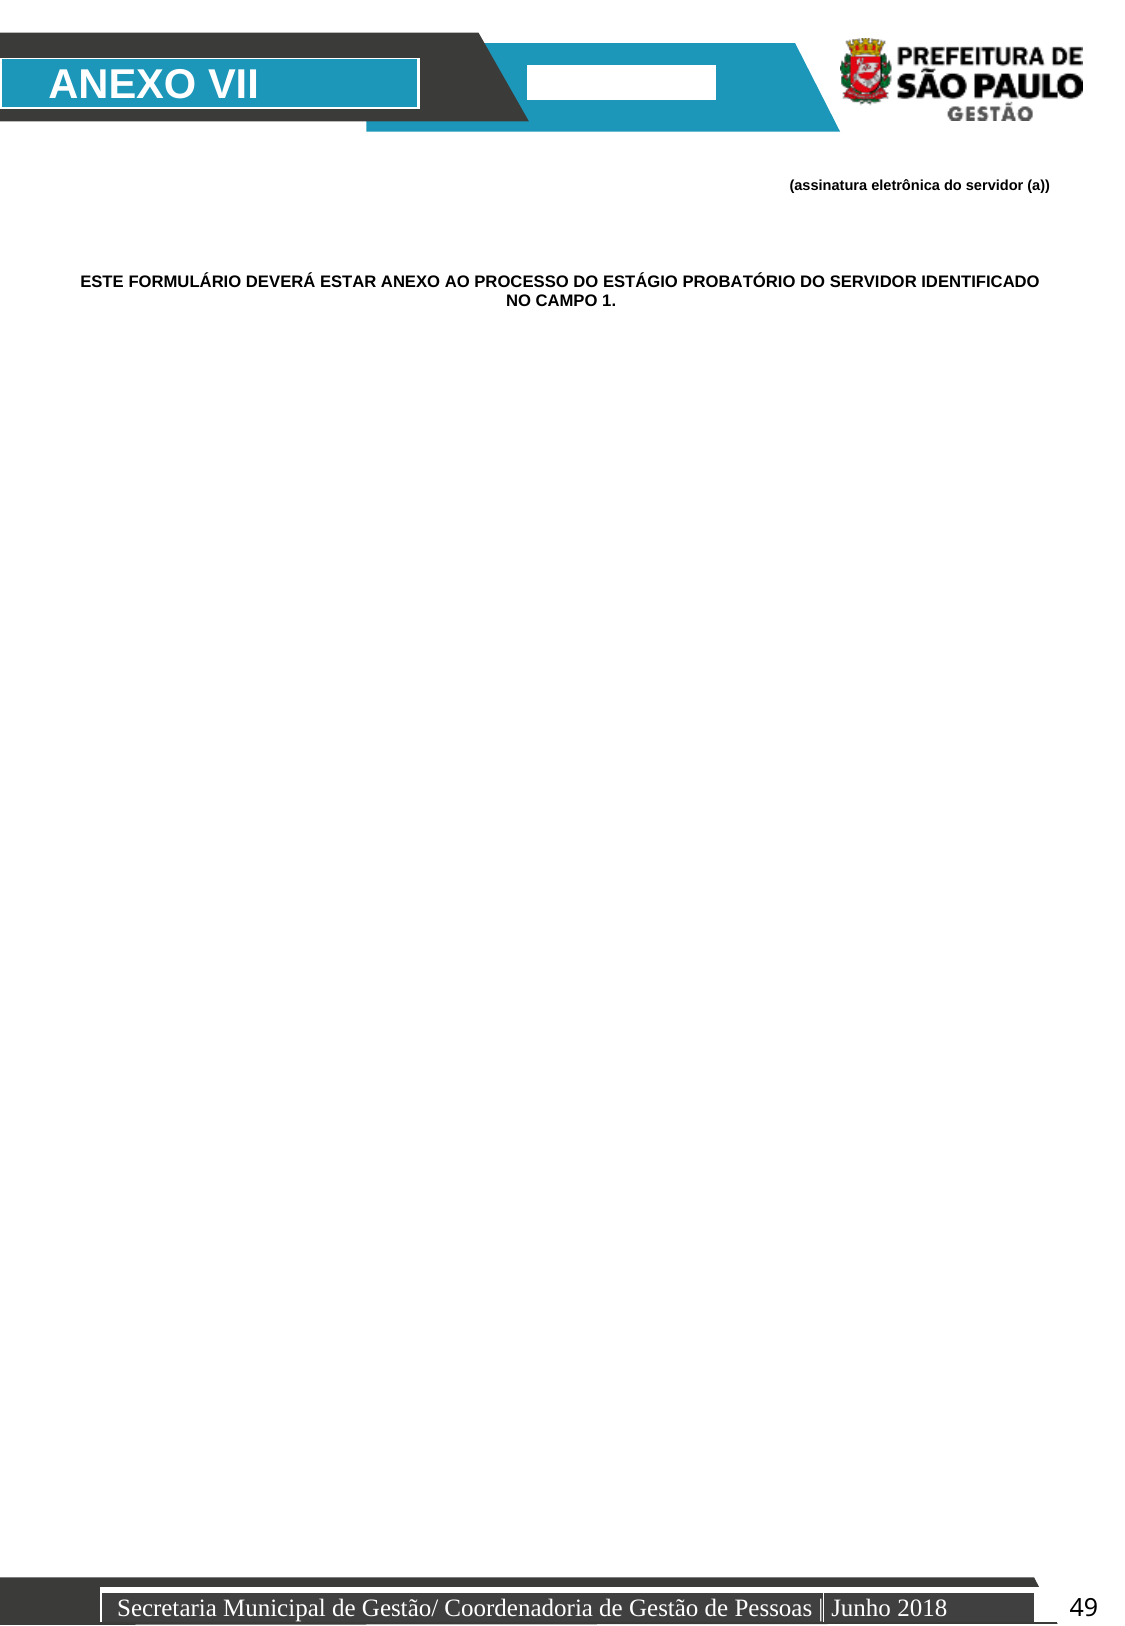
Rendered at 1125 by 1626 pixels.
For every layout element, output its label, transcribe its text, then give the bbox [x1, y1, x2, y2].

text ESTE FORMULÁRIO DEVERÁ ESTAR ANEXO AO PROCESSO DO ESTÁGIO PROBATÓRIO DO SERVIDOR IDENTIFICADO NO CAMPO 1. [80, 272, 1043, 310]
text (assinatura eletrônica do servidor (a)) [0, 176, 1050, 193]
